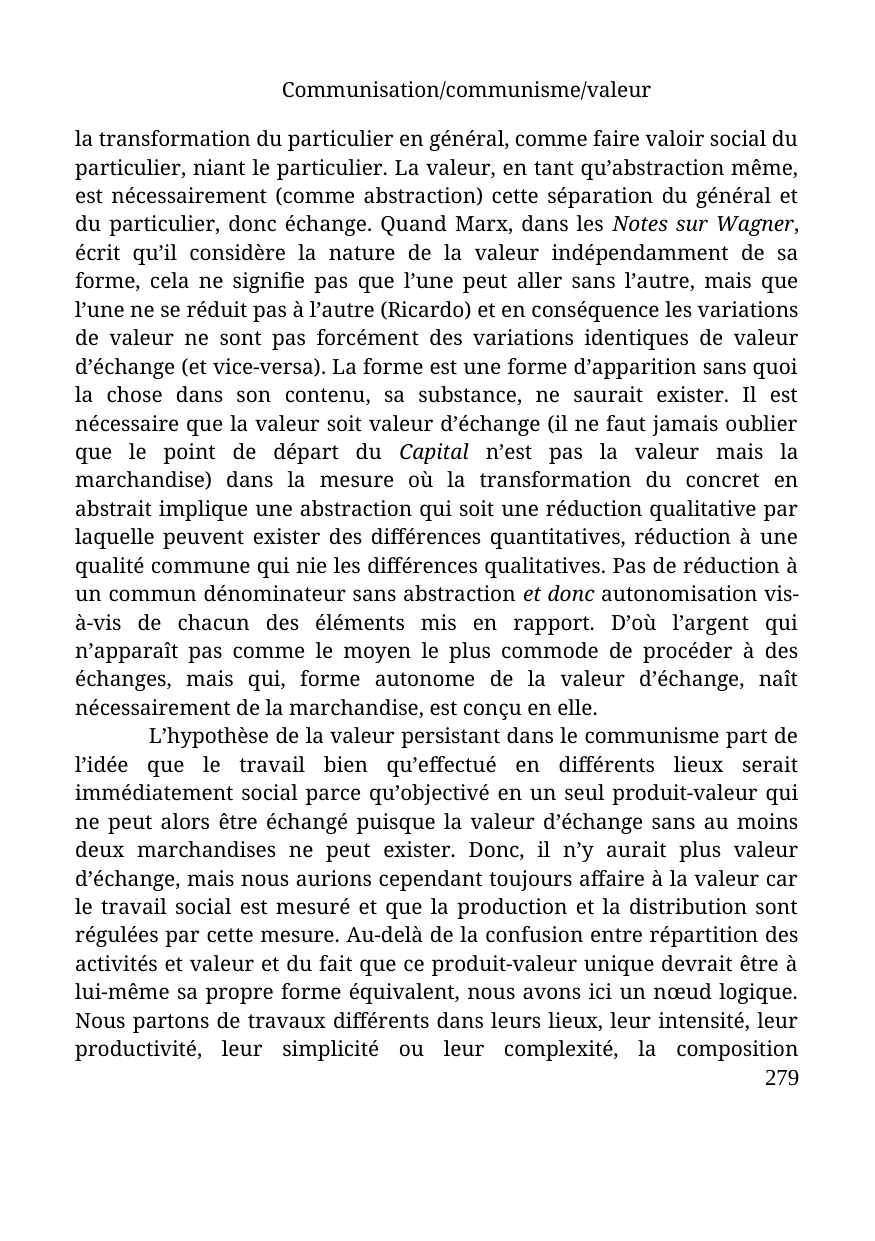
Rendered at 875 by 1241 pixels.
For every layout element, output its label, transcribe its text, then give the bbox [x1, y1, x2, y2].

text la transformation du particulier en général, comme faire valoir social du particulier, niant le particulier. La valeur, en tant qu’abstraction même, est nécessairement (comme abstraction) cette séparation du général et du particulier, donc échange. Quand Marx, dans les Notes sur Wagner, écrit qu’il considère la nature de la valeur indépendamment de sa forme, cela ne signifie pas que l’une peut aller sans l’autre, mais que l’une ne se réduit pas à l’autre (Ricardo) et en conséquence les variations de valeur ne sont pas forcément des variations identiques de valeur d’échange (et vice-versa). La forme est une forme d’apparition sans quoi la chose dans son contenu, sa substance, ne saurait exister. Il est nécessaire que la valeur soit valeur d’échange (il ne faut jamais oublier que le point de départ du Capital n’est pas la valeur mais la marchandise) dans la mesure où la transformation du concret en abstrait implique une abstraction qui soit une réduction qualitative par laquelle peuvent exister des différences quantitatives, réduction à une qualité commune qui nie les différences qualitatives. Pas de réduction à un commun dénominateur sans abstraction et donc autonomisation vis-à-vis de chacun des éléments mis en rapport. D’où l’argent qui n’apparaît pas comme le moyen le plus commode de procéder à des échanges, mais qui, forme autonome de la valeur d’échange, naît nécessairement de la marchandise, est conçu en elle. [75, 124, 799, 721]
text L’hypothèse de la valeur persistant dans le communisme part de l’idée que le travail bien qu’effectué en différents lieux serait immédiatement social parce qu’objectivé en un seul produit-valeur qui ne peut alors être échangé puisque la valeur d’échange sans au moins deux marchandises ne peut exister. Donc, il n’y aurait plus valeur d’échange, mais nous aurions cependant toujours affaire à la valeur car le travail social est mesuré et que la production et la distribution sont régulées par cette mesure. Au-delà de la confusion entre répartition des activités et valeur et du fait que ce produit-valeur unique devrait être à lui-même sa propre forme équivalent, nous avons ici un nœud logique. Nous partons de travaux différents dans leurs lieux, leur intensité, leur productivité, leur simplicité ou leur complexité, la composition [75, 721, 799, 1063]
